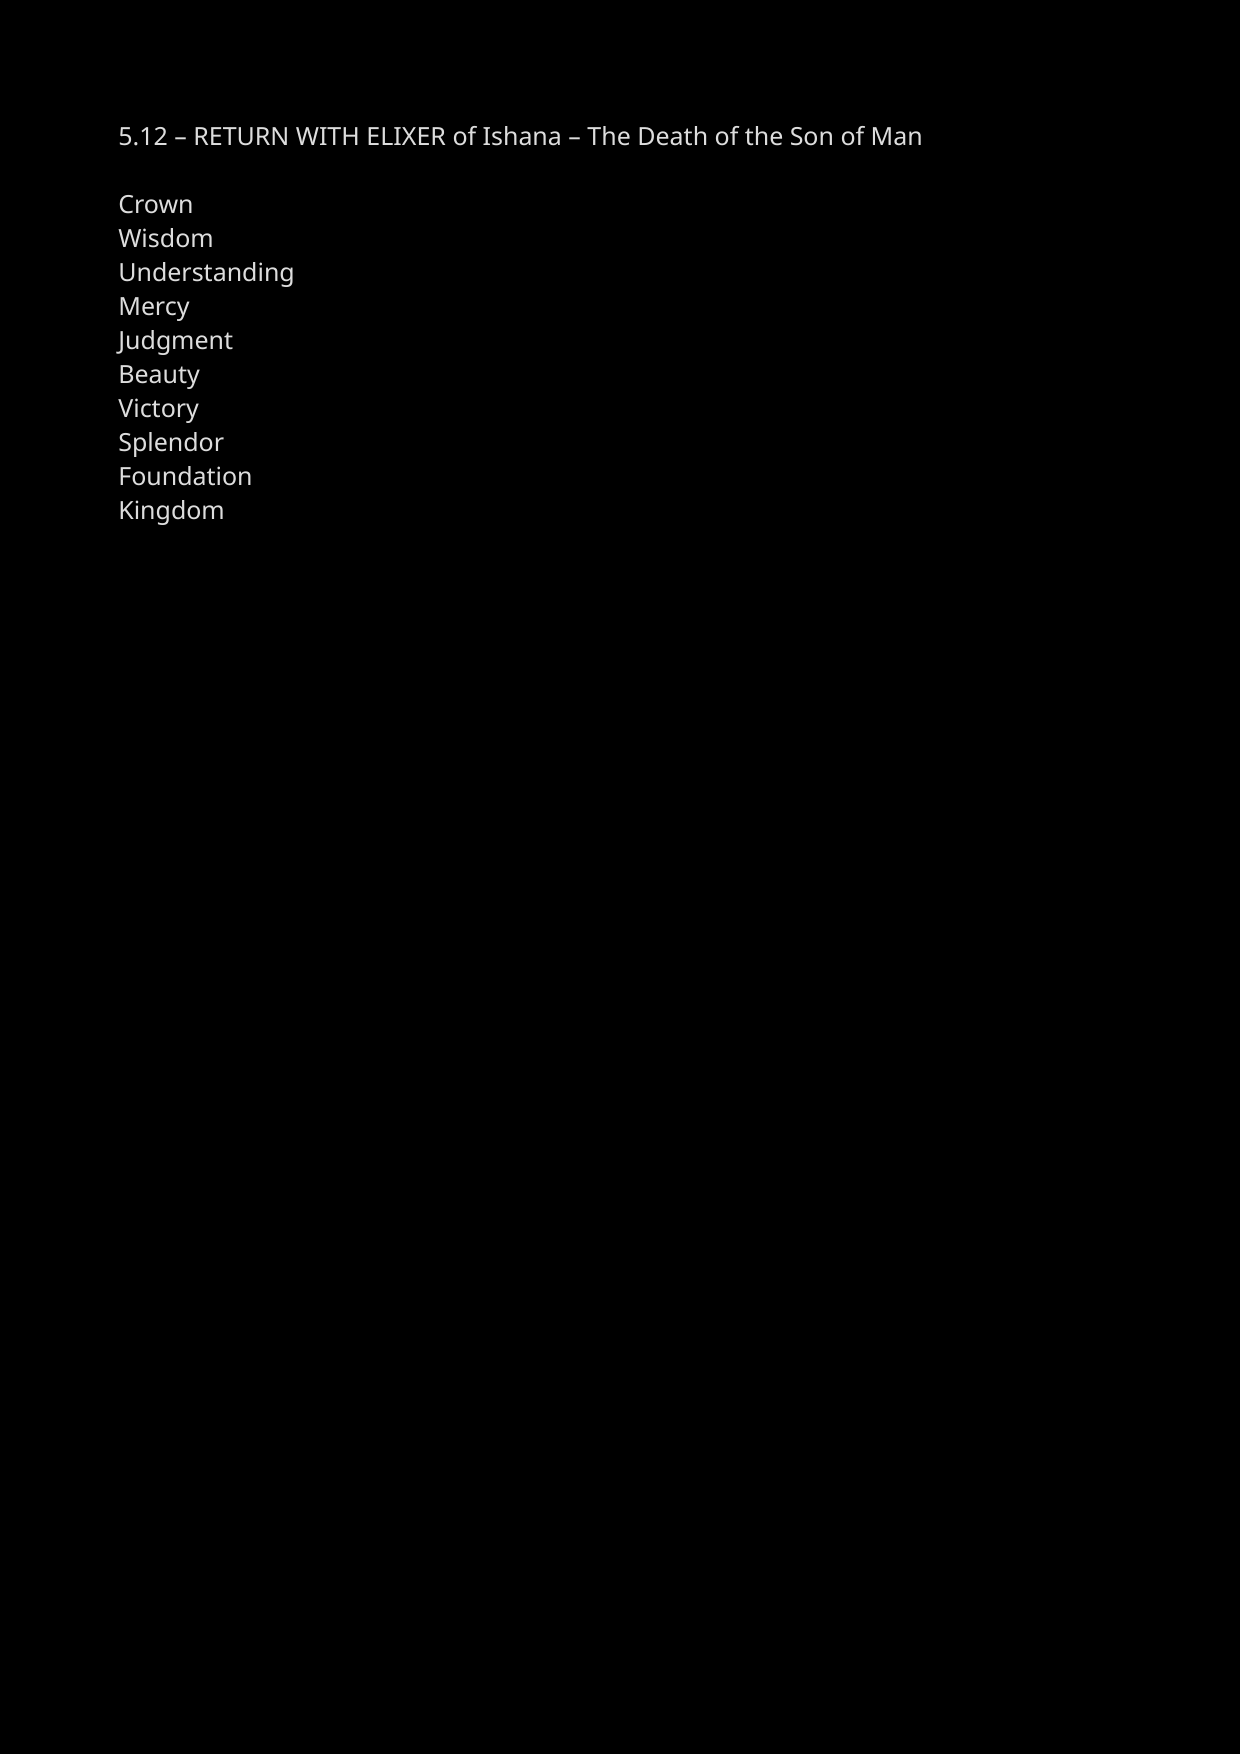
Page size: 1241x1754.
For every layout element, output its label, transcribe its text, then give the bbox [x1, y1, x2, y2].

text Foundation [118, 459, 1122, 493]
text Beauty [118, 357, 1122, 391]
text Wisdom [118, 220, 1122, 254]
text Understanding [118, 254, 1122, 288]
text Kingdom [118, 493, 1122, 527]
text Crown [118, 186, 1122, 220]
text Victory [118, 391, 1122, 425]
text Mercy [118, 288, 1122, 322]
text Splendor [118, 425, 1122, 459]
text Judgment [118, 322, 1122, 357]
text 5.12 – RETURN WITH ELIXER of Ishana – The Death of the Son of Man [118, 118, 1122, 152]
